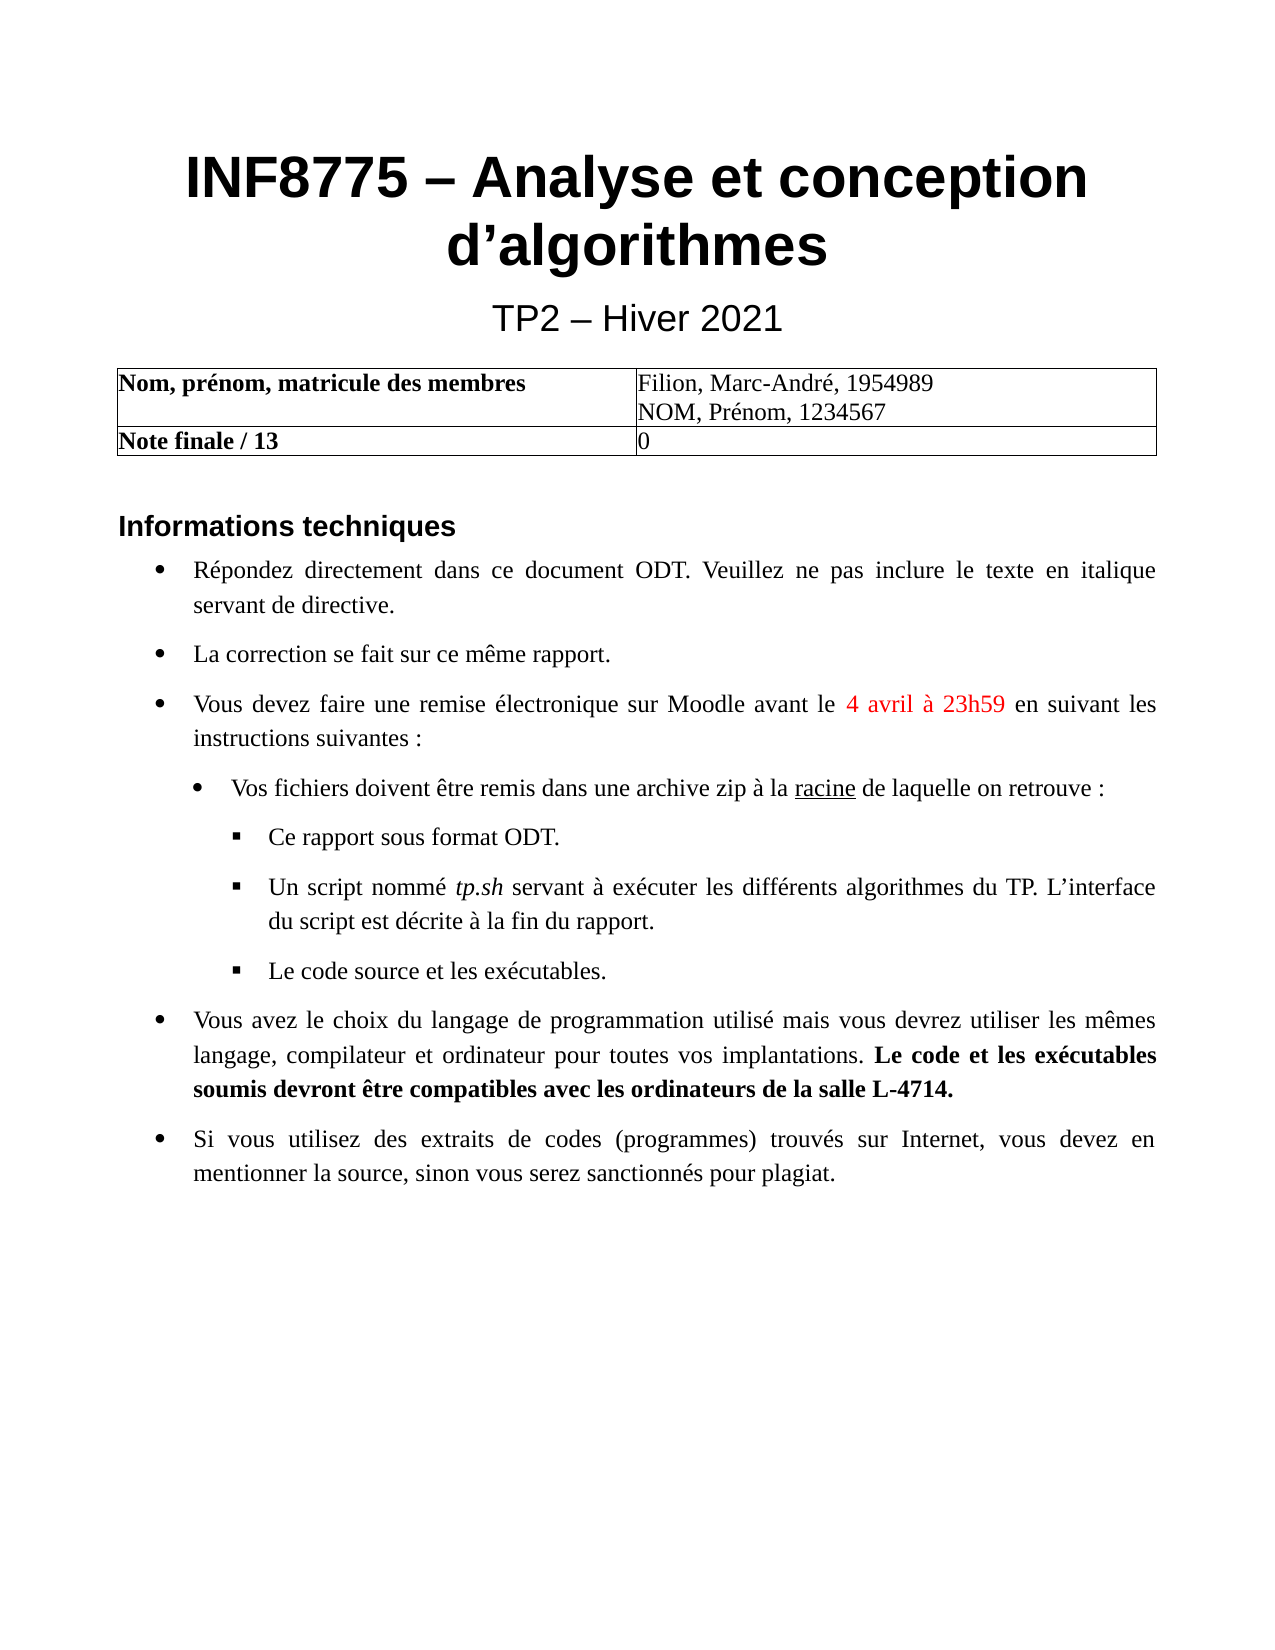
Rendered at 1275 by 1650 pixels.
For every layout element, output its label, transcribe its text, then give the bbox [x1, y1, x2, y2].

list Ce rapport sous format ODT. [231, 822, 1157, 851]
table_header Nom, prénom, matricule des membres [118, 369, 636, 426]
list Vos fichiers doivent être remis dans une archive zip à la racine de laquelle on retrouve : [193, 773, 1157, 802]
table_cell 0 [637, 427, 1156, 455]
list La correction se fait sur ce même rapport. [156, 639, 1157, 668]
list Le code source et les exécutables. [231, 956, 1157, 984]
table_header Filion, Marc-André, 1954989 NOM, Prénom, 1234567 [637, 369, 1156, 426]
text TP2 – Hiver 2021 [118, 296, 1157, 339]
list Si vous utilisez des extraits de codes (programmes) trouvés sur Internet, vous devez en mentionner la source, sinon vous serez sanctionnés pour plagiat. [156, 1124, 1157, 1187]
subtitle Informations techniques [118, 509, 1157, 543]
list Un script nommé tp.sh servant à exécuter les différents algorithmes du TP. L’interface du script est décrite à la fin du rapport. [231, 872, 1157, 935]
table_cell Note finale / 13 [118, 427, 636, 455]
list Vous devez faire une remise électronique sur Moodle avant le 4 avril à 23h59 en suivant les instructions suivantes : [156, 689, 1157, 752]
text INF8775 – Analyse et conception d’algorithmes [118, 143, 1157, 277]
list Répondez directement dans ce document ODT. Veuillez ne pas inclure le texte en italique servant de directive. [156, 556, 1157, 619]
list Vous avez le choix du langage de programmation utilisé mais vous devrez utiliser les mêmes langage, compilateur et ordinateur pour toutes vos implantations. Le code et les exécutables soumis devront être compatibles avec les ordinateurs de la salle L-4714. [156, 1005, 1157, 1103]
